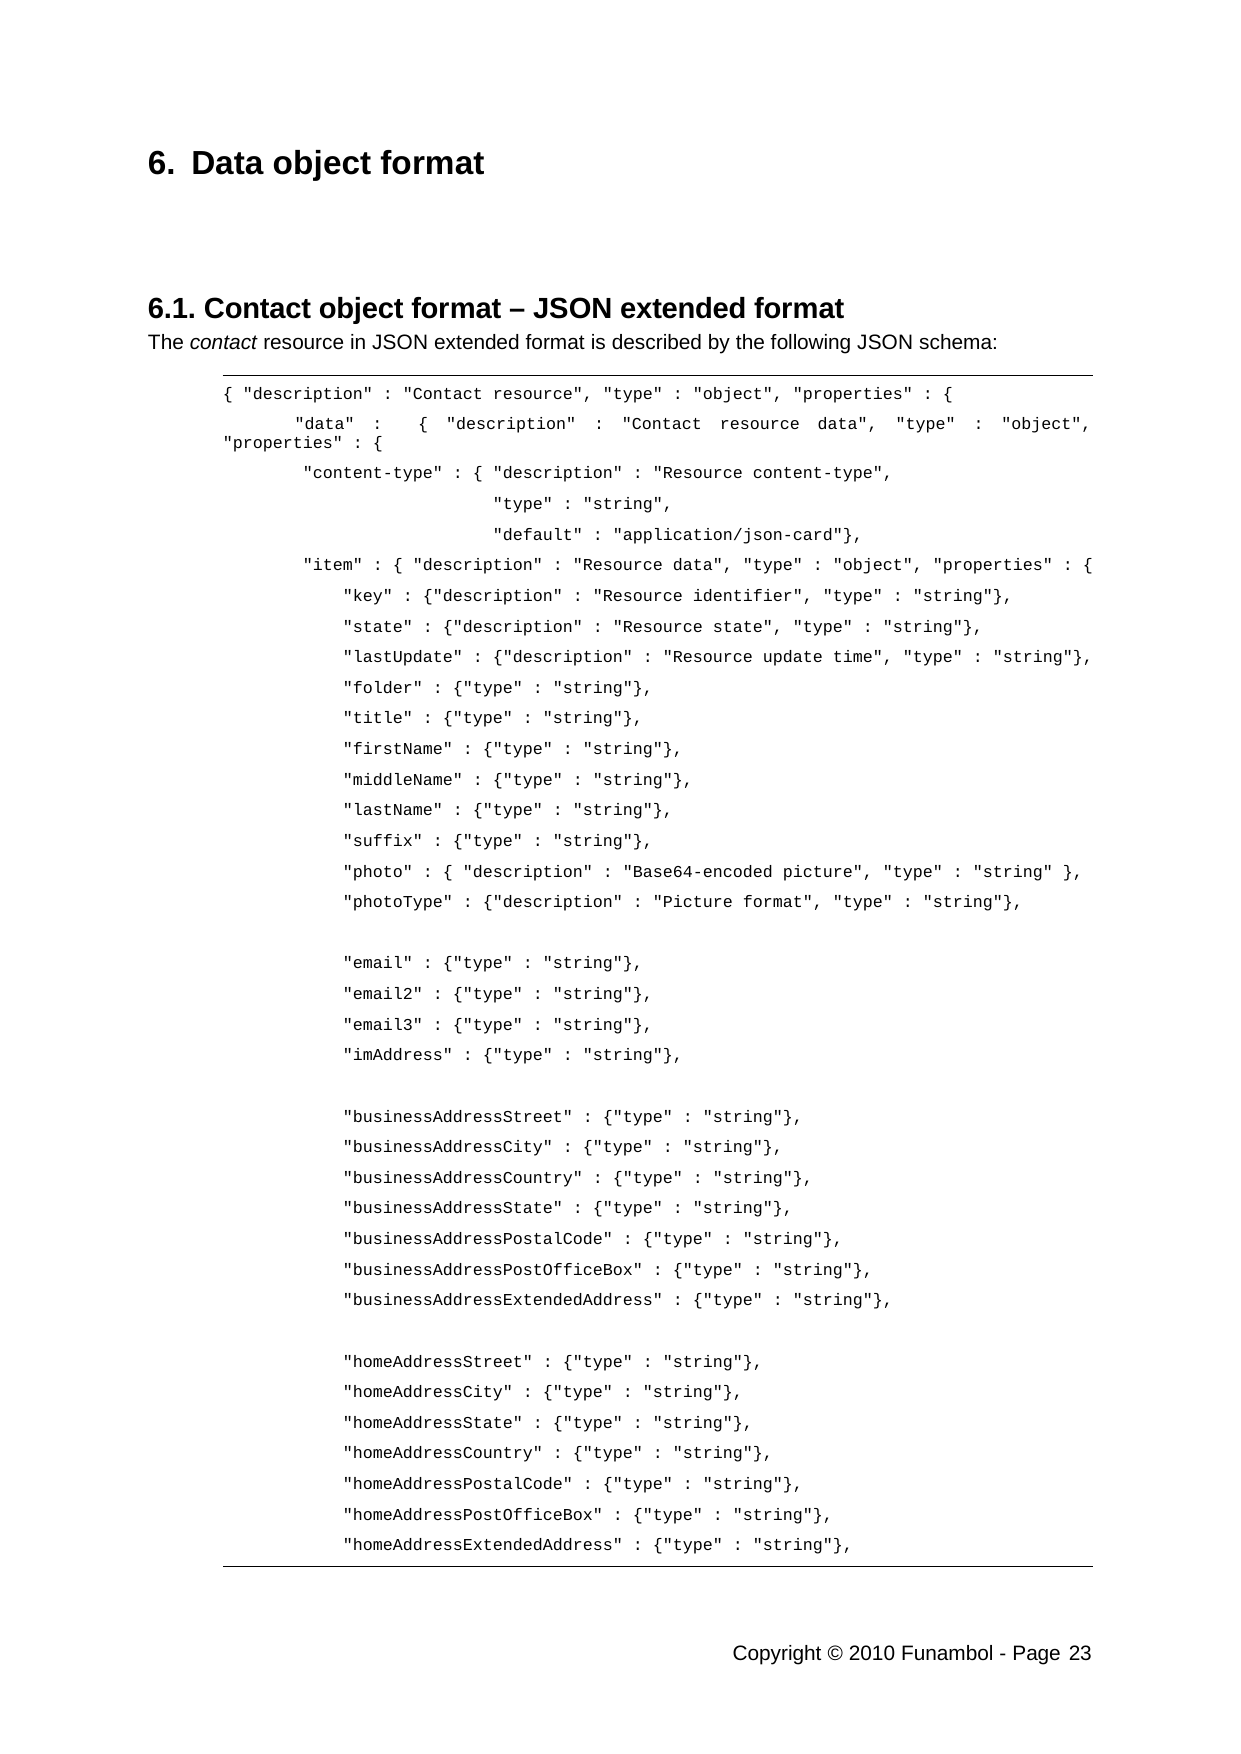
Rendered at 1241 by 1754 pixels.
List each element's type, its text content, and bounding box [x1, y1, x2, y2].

text { "description" : "Contact resource", "type" : "object", "properties" : { [223, 376, 1093, 404]
text "lastUpdate" : {"description" : "Resource update time", "type" : "string"}, [223, 638, 1093, 668]
text "businessAddressCity" : {"type" : "string"}, [223, 1128, 1093, 1158]
text "businessAddressPostOfficeBox" : {"type" : "string"}, [223, 1251, 1093, 1280]
text "businessAddressStreet" : {"type" : "string"}, [223, 1098, 1093, 1127]
text The contact resource in JSON extended format is described by the following JSON schema: [148, 330, 1093, 354]
text "firstName" : {"type" : "string"}, [223, 730, 1093, 759]
text "email3" : {"type" : "string"}, [223, 1006, 1093, 1035]
text "homeAddressStreet" : {"type" : "string"}, [223, 1343, 1093, 1372]
text "imAddress" : {"type" : "string"}, [223, 1037, 1093, 1066]
text "homeAddressState" : {"type" : "string"}, [223, 1404, 1093, 1433]
text "photoType" : {"description" : "Picture format", "type" : "string"}, [223, 883, 1093, 913]
text "item" : { "description" : "Resource data", "type" : "object", "properties" : { [223, 547, 1093, 576]
text "title" : {"type" : "string"}, [223, 700, 1093, 729]
text "suffix" : {"type" : "string"}, [223, 822, 1093, 851]
text "email2" : {"type" : "string"}, [223, 975, 1093, 1004]
text "photo" : { "description" : "Base64-encoded picture", "type" : "string" }, [223, 853, 1093, 882]
text "state" : {"description" : "Resource state", "type" : "string"}, [223, 608, 1093, 637]
text "type" : "string", [223, 485, 1093, 514]
text "homeAddressCity" : {"type" : "string"}, [223, 1373, 1093, 1403]
text "businessAddressState" : {"type" : "string"}, [223, 1190, 1093, 1219]
subtitle Data object format [148, 144, 1093, 181]
text "businessAddressCountry" : {"type" : "string"}, [223, 1159, 1093, 1188]
text "businessAddressPostalCode" : {"type" : "string"}, [223, 1220, 1093, 1249]
text "email" : {"type" : "string"}, [223, 945, 1093, 974]
subtitle Contact object format – JSON extended format [148, 292, 1093, 324]
text "key" : {"description" : "Resource identifier", "type" : "string"}, [223, 577, 1093, 606]
text "homeAddressPostalCode" : {"type" : "string"}, [223, 1465, 1093, 1494]
text "data" : { "description" : "Contact resource data", "type" : "object", "properties" : { [223, 406, 1093, 453]
text "content-type" : { "description" : "Resource content-type", [223, 455, 1093, 484]
text "middleName" : {"type" : "string"}, [223, 761, 1093, 790]
text "homeAddressCountry" : {"type" : "string"}, [223, 1435, 1093, 1464]
text "lastName" : {"type" : "string"}, [223, 792, 1093, 821]
text "folder" : {"type" : "string"}, [223, 669, 1093, 698]
text "businessAddressExtendedAddress" : {"type" : "string"}, [223, 1282, 1093, 1311]
text "homeAddressPostOfficeBox" : {"type" : "string"}, [223, 1496, 1093, 1525]
text "homeAddressExtendedAddress" : {"type" : "string"}, [223, 1527, 1093, 1566]
text "default" : "application/json-card"}, [223, 516, 1093, 545]
